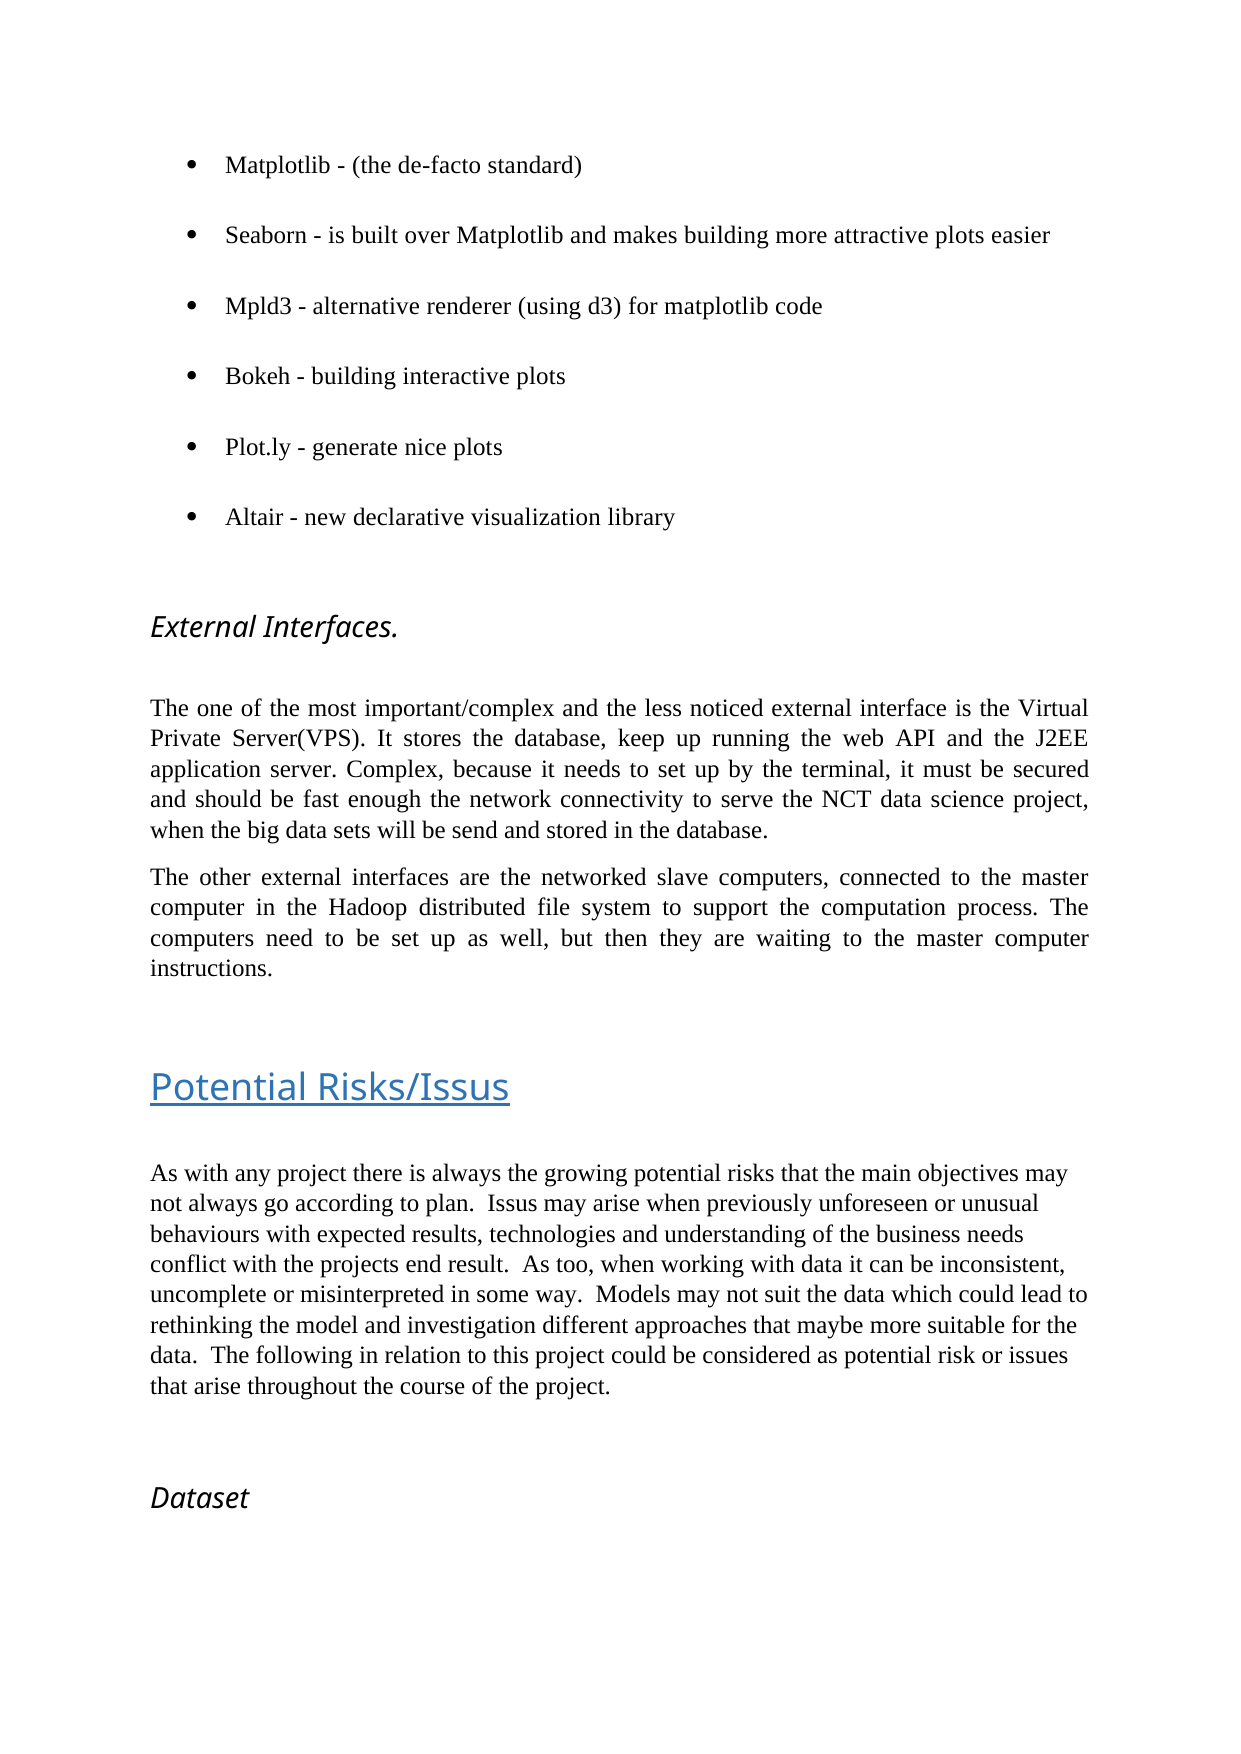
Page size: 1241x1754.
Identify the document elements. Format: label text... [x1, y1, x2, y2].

list Plot.ly - generate nice plots [187, 432, 1090, 460]
text The other external interfaces are the networked slave computers, connected to the master computer in the Hadoop distributed file system to support the computation process. The computers need to be set up as well, but then they are waiting to the master computer instructions. [150, 862, 1090, 982]
list Mpld3 - alternative renderer (using d3) for matplotlib code [187, 291, 1090, 319]
text The one of the most important/complex and the less noticed external interface is the Virtual Private Server(VPS). It stores the database, keep up running the web API and the J2EE application server. Complex, because it needs to set up by the terminal, it must be secured and should be fast enough the network connectivity to serve the NCT data science project, when the big data sets will be send and stored in the database. [150, 693, 1090, 843]
list Matplotlib - (the de-facto standard) [187, 150, 1090, 179]
list Bokeh - building interactive plots [187, 361, 1090, 390]
title External Interfaces. [150, 606, 1090, 646]
title Dataset [150, 1477, 1090, 1517]
text As with any project there is always the growing potential risks that the main objectives may not always go according to plan. Issus may arise when previously unforeseen or unusual behaviours with expected results, technologies and understanding of the business needs conflict with the projects end result. As too, when working with data it can be inconsistent, uncomplete or misinterpreted in some way. Models may not suit the data which could lead to rethinking the model and investigation different approaches that maybe more suitable for the data. The following in relation to this project could be considered as potential risk or issues that arise throughout the course of the project. [150, 1158, 1090, 1399]
list Altair - new declarative visualization library [187, 502, 1090, 531]
list Seaborn - is built over Matplotlib and makes building more attractive plots easier [187, 220, 1090, 249]
title Potential Risks/Issus [150, 1060, 1090, 1111]
